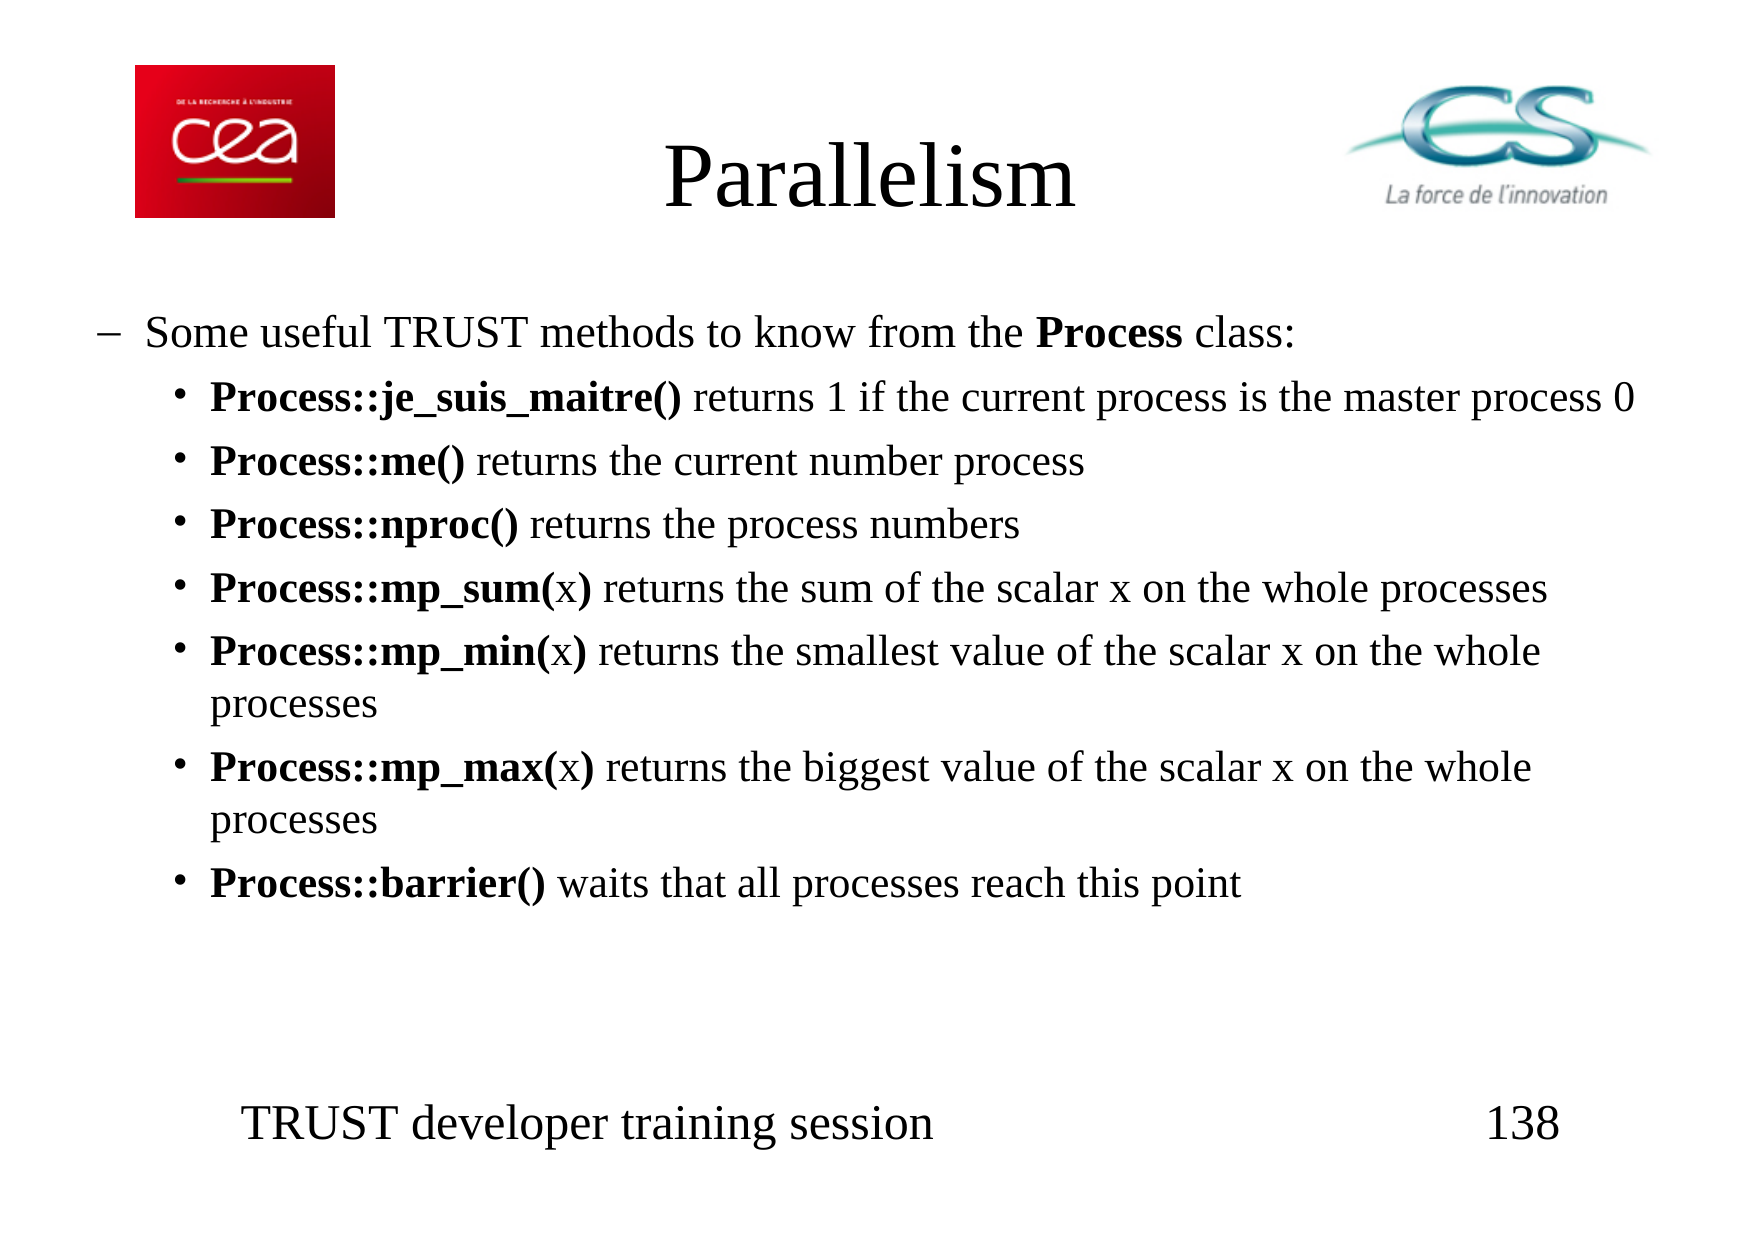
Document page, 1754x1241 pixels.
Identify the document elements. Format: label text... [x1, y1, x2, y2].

picture [135, 65, 195, 218]
picture [1546, 73, 1662, 218]
title Parallelism [195, 44, 1546, 294]
text_box Some useful TRUST methods to know from the Process class: Process::je_suis_maitre() returns 1 if the current process is the master process 0 Process::me() returns the current number process Process::nproc() returns the process numbers Process::mp_sum(x) returns the sum of the scalar x on the whole processes Process::mp_min(x) returns the smallest value of the scalar x on the whole processes Process::mp_max(x) returns the biggest value of the scalar x on the whole processes Process::barrier() waits that all processes reach this point [7, 294, 1678, 1104]
